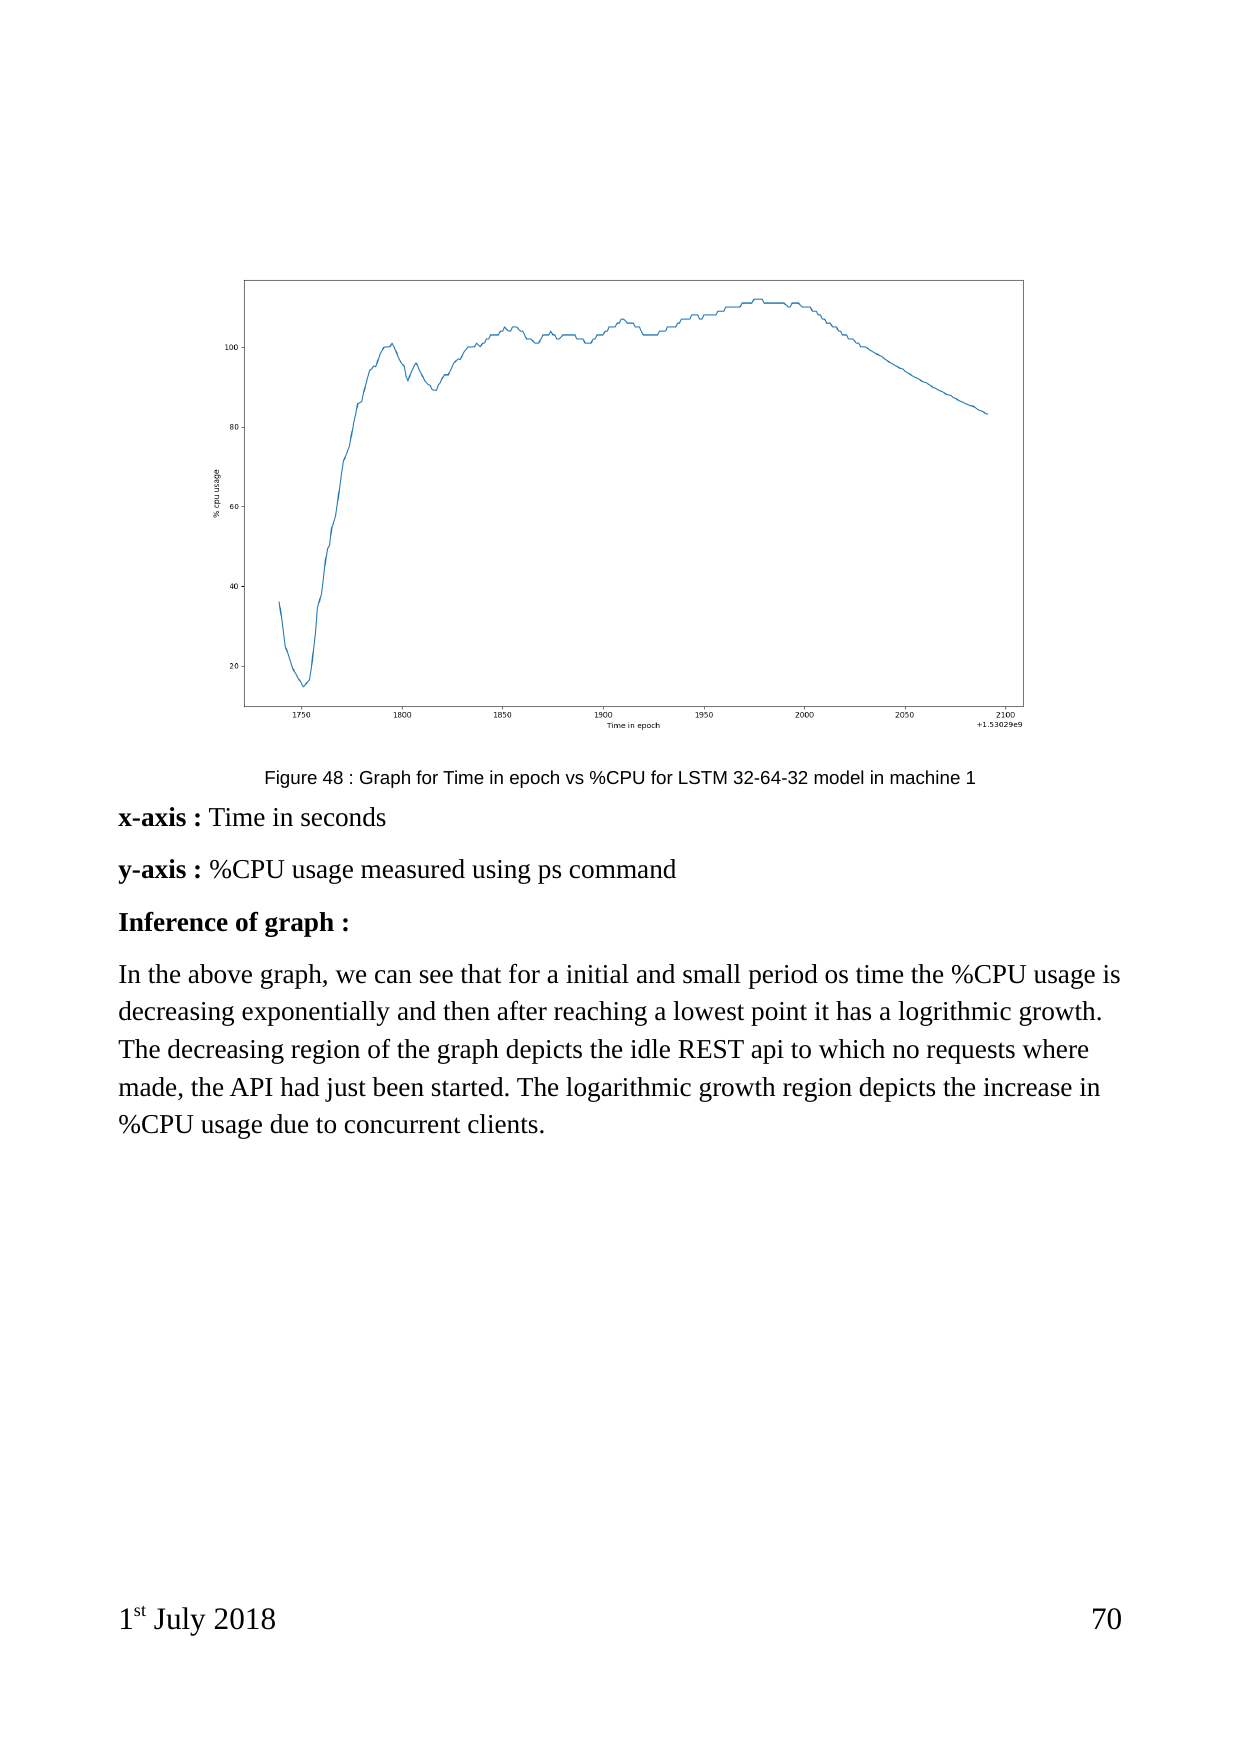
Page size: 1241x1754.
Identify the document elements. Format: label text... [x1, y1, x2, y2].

subtitle Figure 48 : Graph for Time in epoch vs %CPU for LSTM 32-64-32 model in machine 1 [118, 767, 1122, 788]
text In the above graph, we can see that for a initial and small period os time the %CPU usage is decreasing exponentially and then after reaching a lowest point it has a logrithmic growth. The decreasing region of the graph depicts the idle REST api to which no requests where made, the API had just been started. The logarithmic growth region depicts the increase in %CPU usage due to concurrent clients. [118, 958, 1122, 1139]
picture [118, 213, 1123, 767]
text y-axis : %CPU usage measured using ps command [118, 853, 1122, 884]
text x-axis : Time in seconds [118, 801, 1122, 832]
text Inference of graph : [118, 905, 1122, 937]
